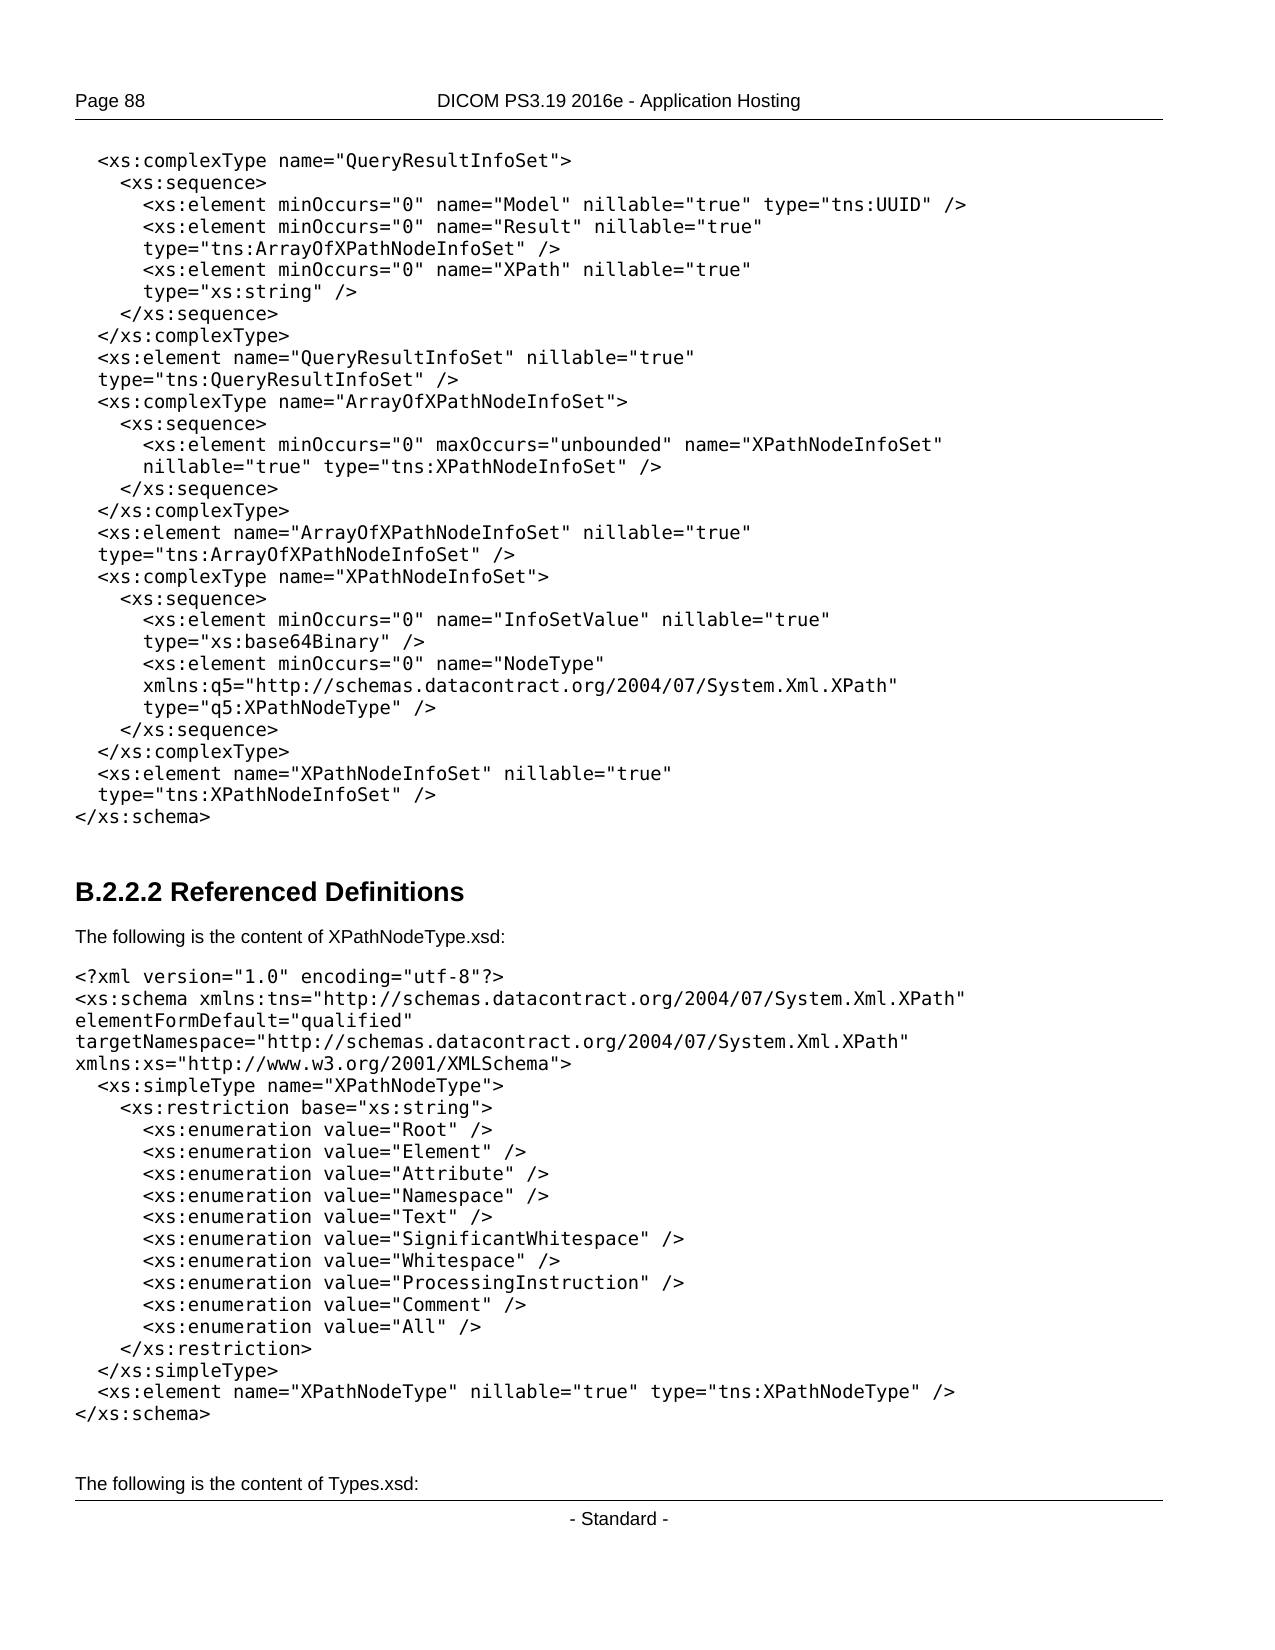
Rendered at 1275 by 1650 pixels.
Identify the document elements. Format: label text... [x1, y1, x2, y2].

text <?xml version="1.0" encoding="utf-8"?> <xs:schema xmlns:tns="http://schemas.datacontract.org/2004/07/System.Xml.XPath" elementFormDefault="qualified" targetNamespace="http://schemas.datacontract.org/2004/07/System.Xml.XPath" xmlns:xs="http://www.w3.org/2001/XMLSchema"> <xs:simpleType name="XPathNodeType"> <xs:restriction base="xs:string"> <xs:enumeration value="Root" /> <xs:enumeration value="Element" /> <xs:enumeration value="Attribute" /> <xs:enumeration value="Namespace" /> <xs:enumeration value="Text" /> <xs:enumeration value="SignificantWhitespace" /> <xs:enumeration value="Whitespace" /> <xs:enumeration value="ProcessingInstruction" /> <xs:enumeration value="Comment" /> <xs:enumeration value="All" /> </xs:restriction> </xs:simpleType> <xs:element name="XPathNodeType" nillable="true" type="tns:XPathNodeType" /> </xs:schema> [75, 966, 1162, 1454]
text The following is the content of XPathNodeType.xsd: [75, 926, 1162, 947]
text The following is the content of Types.xsd: [75, 1473, 1162, 1494]
text <xs:complexType name="QueryResultInfoSet"> <xs:sequence> <xs:element minOccurs="0" name="Model" nillable="true" type="tns:UUID" /> <xs:element minOccurs="0" name="Result" nillable="true" type="tns:ArrayOfXPathNodeInfoSet" /> <xs:element minOccurs="0" name="XPath" nillable="true" type="xs:string" /> </xs:sequence> </xs:complexType> <xs:element name="QueryResultInfoSet" nillable="true" type="tns:QueryResultInfoSet" /> <xs:complexType name="ArrayOfXPathNodeInfoSet"> <xs:sequence> <xs:element minOccurs="0" maxOccurs="unbounded" name="XPathNodeInfoSet" nillable="true" type="tns:XPathNodeInfoSet" /> </xs:sequence> </xs:complexType> <xs:element name="ArrayOfXPathNodeInfoSet" nillable="true" type="tns:ArrayOfXPathNodeInfoSet" /> <xs:complexType name="XPathNodeInfoSet"> <xs:sequence> <xs:element minOccurs="0" name="InfoSetValue" nillable="true" type="xs:base64Binary" /> <xs:element minOccurs="0" name="NodeType" xmlns:q5="http://schemas.datacontract.org/2004/07/System.Xml.XPath" type="q5:XPathNodeType" /> </xs:sequence> </xs:complexType> <xs:element name="XPathNodeInfoSet" nillable="true" type="tns:XPathNodeInfoSet" /> </xs:schema> [75, 150, 1162, 857]
text B.2.2.2 Referenced Definitions [75, 876, 1162, 907]
